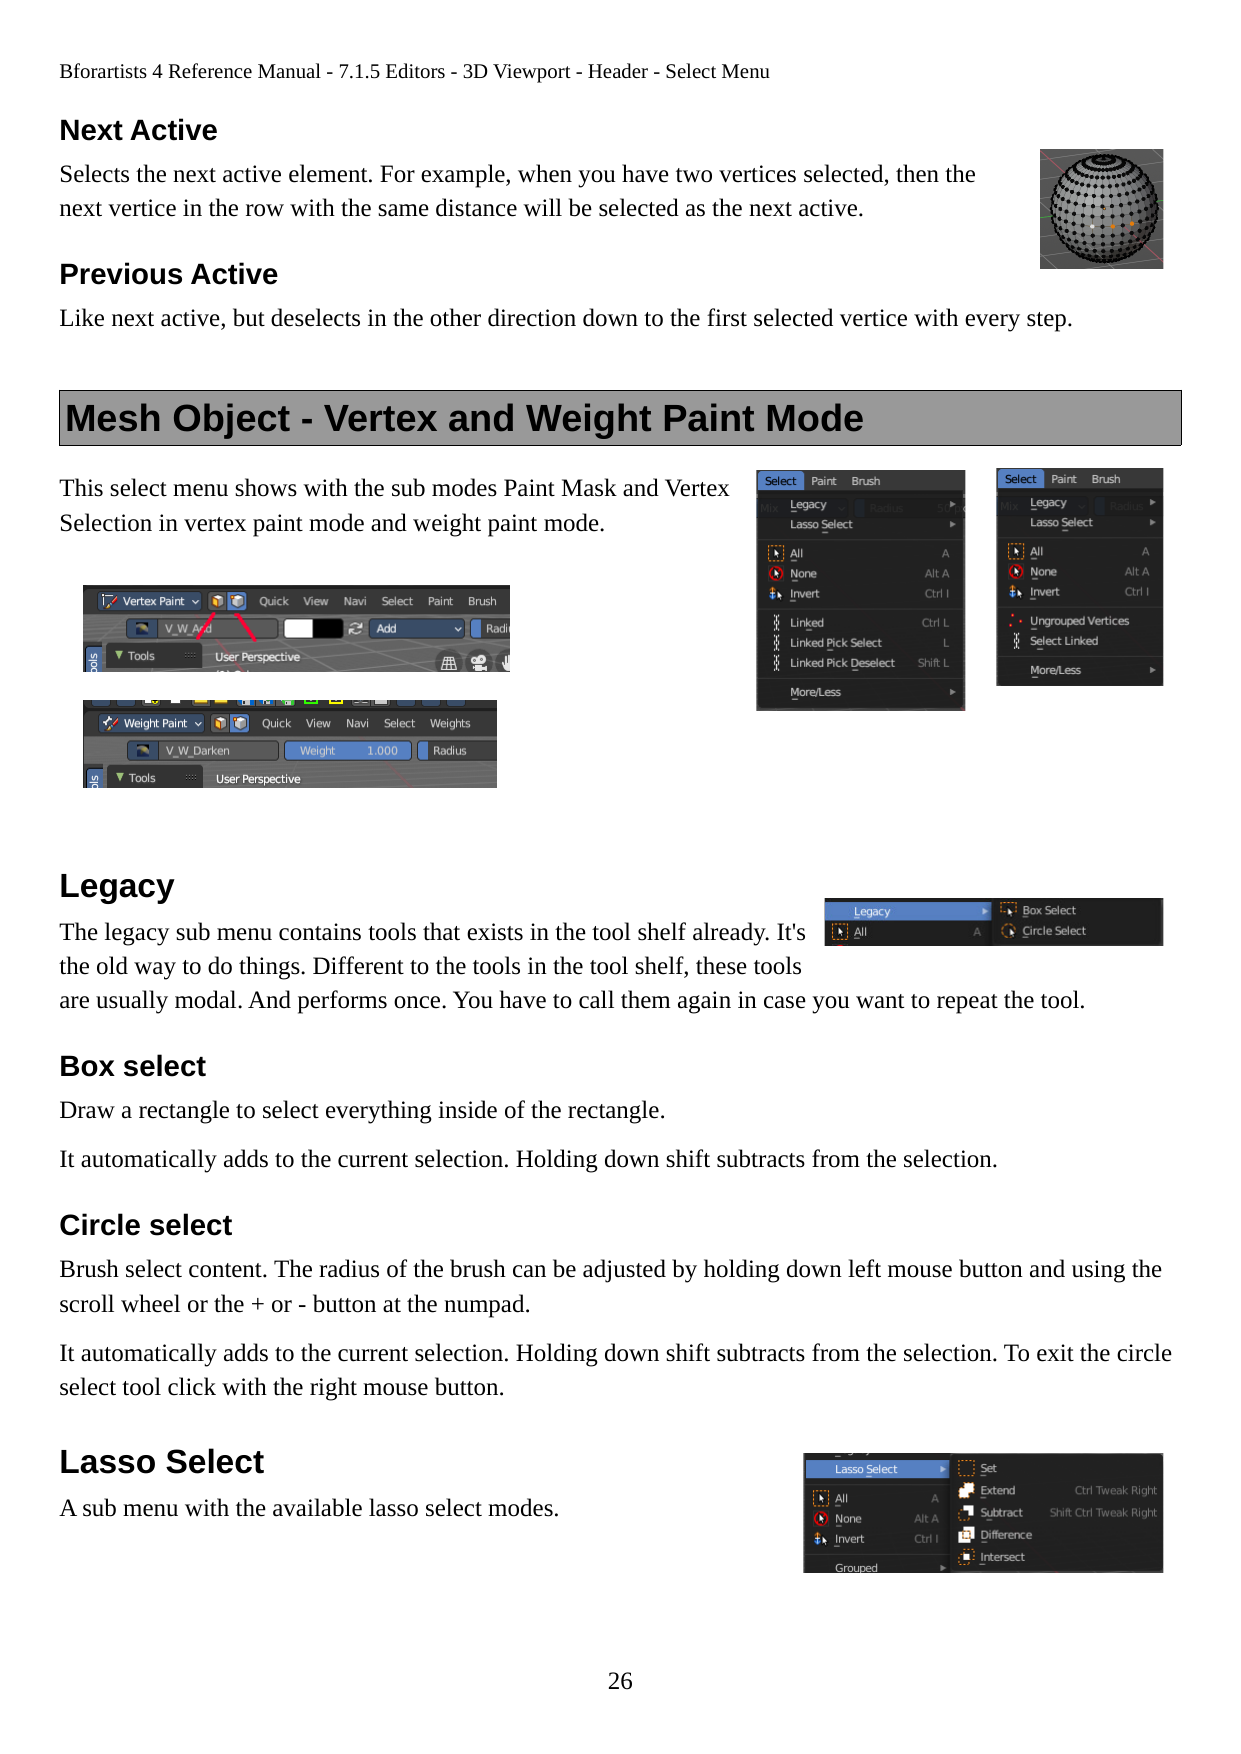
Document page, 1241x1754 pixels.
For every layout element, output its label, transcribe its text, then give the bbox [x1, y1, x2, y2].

table_header Mesh Object - Vertex and Weight Paint Mode [60, 391, 1181, 445]
subtitle Next Active [59, 113, 1181, 146]
text This select menu shows with the sub modes Paint Mask and Vertex Selection in vertex paint mode and weight paint mode. [59, 473, 756, 537]
picture [803, 1453, 1164, 1573]
text It automatically adds to the current selection. Holding down shift subtracts from the selection. [59, 1144, 1181, 1173]
picture [996, 468, 1164, 686]
text Selects the next active element. For example, when you have two vertices selected, then the next vertice in the row with the same distance will be selected as the next active. [59, 159, 1040, 222]
subtitle Box select [59, 1049, 1181, 1083]
text The legacy sub menu contains tools that exists in the tool shelf already. It's the old way to do things. Different to the tools in the tool shelf, these tools are usually modal. And performs once. You have to call them again in case you want to repeat the tool. [59, 917, 1181, 1014]
picture [83, 585, 510, 672]
text Like next active, but deselects in the other direction down to the first selected vertice with every step. [59, 303, 1181, 332]
subtitle Legacy [59, 865, 1181, 904]
subtitle Lasso Select [59, 1442, 1181, 1481]
picture [756, 470, 966, 711]
subtitle Previous Active [59, 257, 1181, 291]
text Brush select content. The radius of the brush can be adjusted by holding down left mouse button and using the scroll wheel or the + or - button at the numpad. [59, 1254, 1181, 1318]
text Draw a rectangle to select everything inside of the rectangle. [59, 1095, 1181, 1124]
subtitle Circle select [59, 1208, 1181, 1242]
picture [1040, 149, 1164, 269]
picture [83, 700, 497, 788]
text It automatically adds to the current selection. Holding down shift subtracts from the selection. To exit the circle select tool click with the right mouse button. [59, 1338, 1181, 1401]
text A sub menu with the available lasso select modes. [59, 1493, 803, 1522]
picture [824, 898, 1164, 946]
